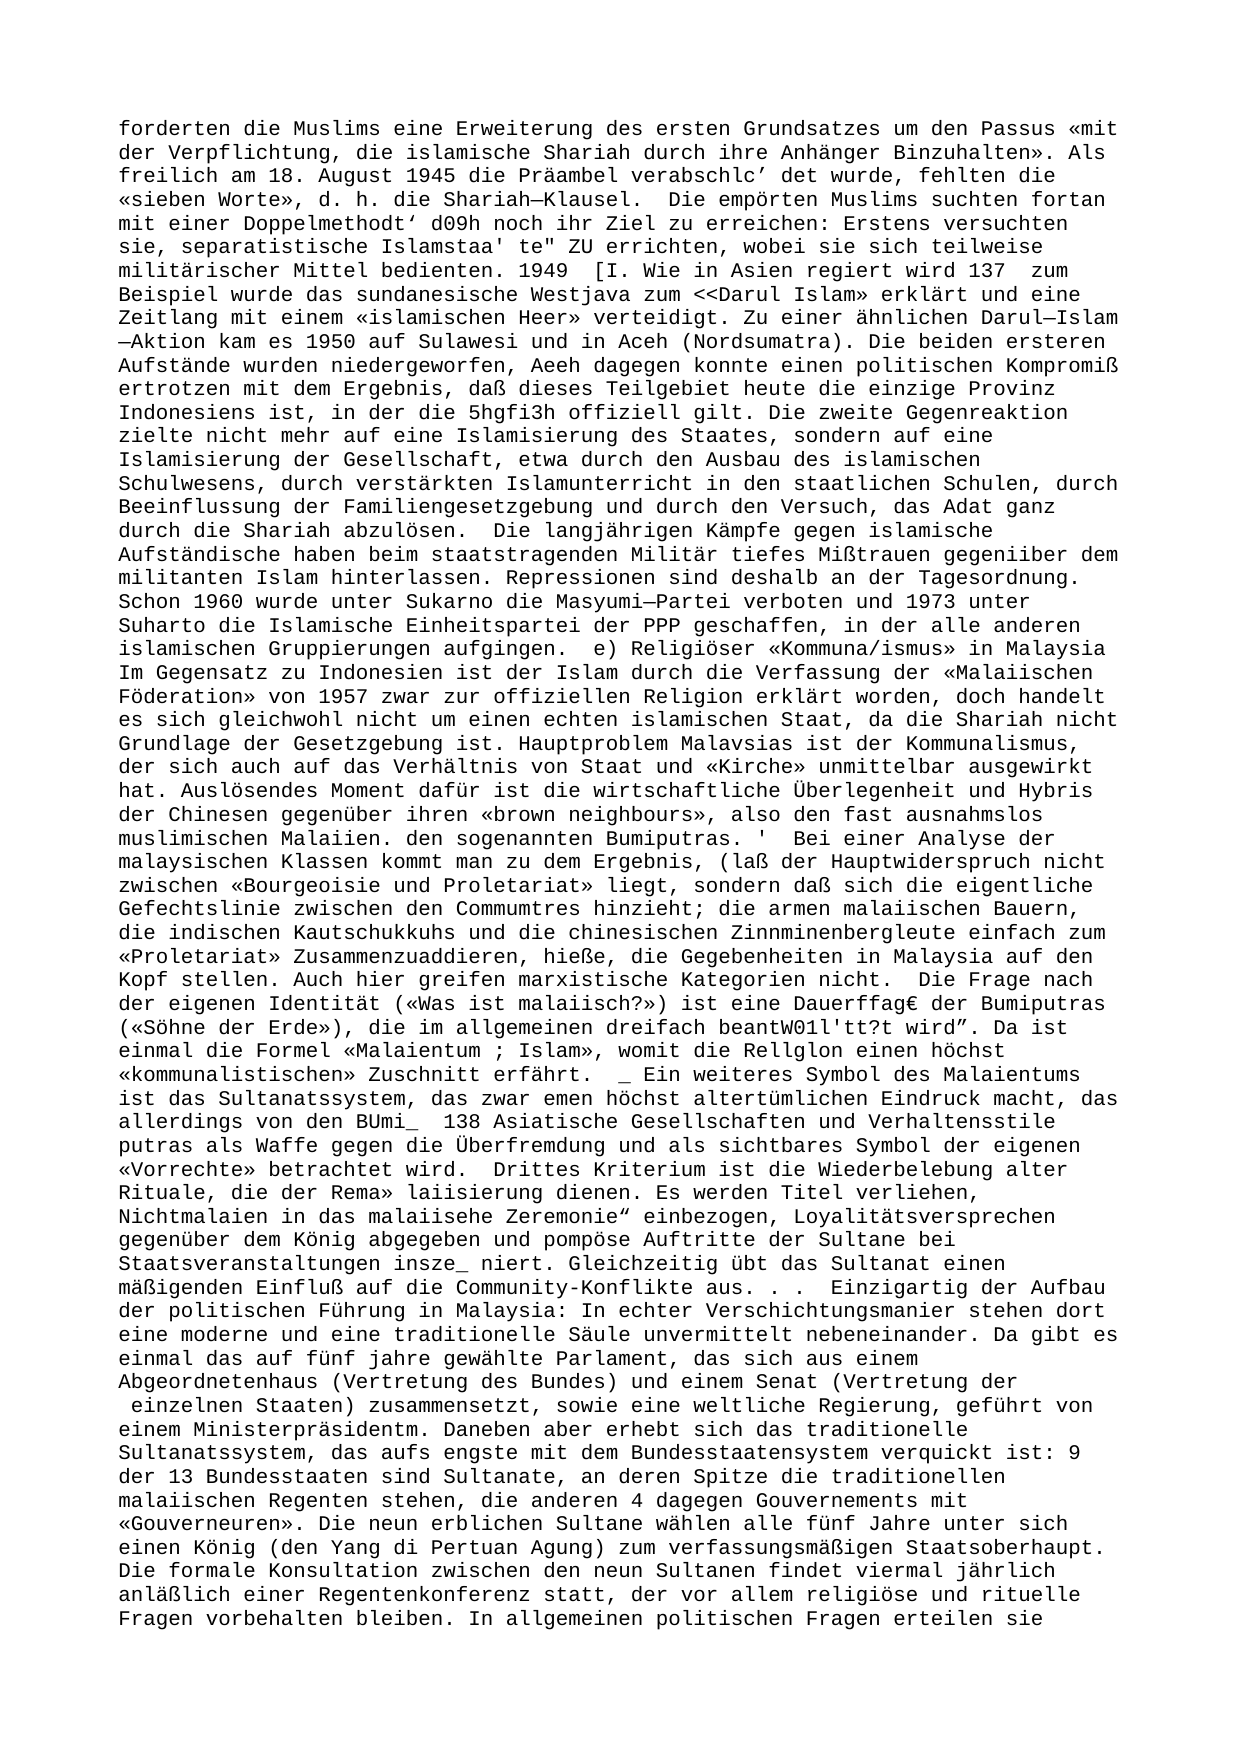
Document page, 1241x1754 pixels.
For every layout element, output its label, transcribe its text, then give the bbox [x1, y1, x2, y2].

text forderten die Muslims eine Erweiterung des ersten Grundsatzes um den Passus «mit der Verpflichtung, die islamische Shariah durch ihre Anhänger Binzuhalten». Als freilich am 18. August 1945 die Präambel verabschlc’ det wurde, fehlten die «sieben Worte», d. h. die Shariah—Klausel. Die empörten Muslims suchten fortan mit einer Doppelmethodt‘ d09h noch ihr Ziel zu erreichen: Erstens versuchten sie, separatistische Islamstaa' te" ZU errichten, wobei sie sich teilweise militärischer Mittel bedienten. 1949 [I. Wie in Asien regiert wird 137 zum Beispiel wurde das sundanesische Westjava zum <<Darul Islam» erklärt und eine Zeitlang mit einem «islamischen Heer» verteidigt. Zu einer ähnlichen Darul—Islam—Aktion kam es 1950 auf Sulawesi und in Aceh (Nordsumatra). Die beiden ersteren Aufstände wurden niedergeworfen, Aeeh dagegen konnte einen politischen Kompromiß ertrotzen mit dem Ergebnis, daß dieses Teilgebiet heute die einzige Provinz Indonesiens ist, in der die 5hgfi3h offiziell gilt. Die zweite Gegenreaktion zielte nicht mehr auf eine Islamisierung des Staates, sondern auf eine Islamisierung der Gesellschaft, etwa durch den Ausbau des islamischen Schulwesens, durch verstärkten Islamunterricht in den staatlichen Schulen, durch Beeinflussung der Familiengesetzgebung und durch den Versuch, das Adat ganz durch die Shariah abzulösen. Die langjährigen Kämpfe gegen islamische Aufständische haben beim staatstragenden Militär tiefes Mißtrauen gegeniiber dem militanten Islam hinterlassen. Repressionen sind deshalb an der Tagesordnung. Schon 1960 wurde unter Sukarno die Masyumi—Partei verboten und 1973 unter Suharto die Islamische Einheitspartei der PPP geschaffen, in der alle anderen islamischen Gruppierungen aufgingen. e) Religiöser «Kommuna/ismus» in Malaysia Im Gegensatz zu Indonesien ist der Islam durch die Verfassung der «Malaiischen Föderation» von 1957 zwar zur offiziellen Religion erklärt worden, doch handelt es sich gleichwohl nicht um einen echten islamischen Staat, da die Shariah nicht Grundlage der Gesetzgebung ist. Hauptproblem Malavsias ist der Kommunalismus, der sich auch auf das Verhältnis von Staat und «Kirche» unmittelbar ausgewirkt hat. Auslösendes Moment dafür ist die wirtschaftliche Überlegenheit und Hybris der Chinesen gegenüber ihren «brown neighbours», also den fast ausnahmslos muslimischen Malaiien. den sogenannten Bumiputras. ' Bei einer Analyse der malaysischen Klassen kommt man zu dem Ergebnis, (laß der Hauptwiderspruch nicht zwischen «Bourgeoisie und Proletariat» liegt, sondern daß sich die eigentliche Gefechtslinie zwischen den Commumtres hinzieht; die armen malaiischen Bauern, die indischen Kautschukkuhs und die chinesischen Zinnminenbergleute einfach zum «Proletariat» Zusammenzuaddieren, hieße, die Gegebenheiten in Malaysia auf den Kopf stellen. Auch hier greifen marxistische Kategorien nicht. Die Frage nach der eigenen Identität («Was ist malaiisch?») ist eine Dauerffag€ der Bumiputras («Söhne der Erde»), die im allgemeinen dreifach beantW01l'tt?t wird”. Da ist einmal die Formel «Malaientum ; Islam», womit die Rellglon einen höchst «kommunalistischen» Zuschnitt erfährt. _ Ein weiteres Symbol des Malaientums ist das Sultanatssystem, das zwar emen höchst altertümlichen Eindruck macht, das allerdings von den BUmi_ 138 Asiatische Gesellschaften und Verhaltensstile putras als Waffe gegen die Überfremdung und als sichtbares Symbol der eigenen «Vorrechte» betrachtet wird. Drittes Kriterium ist die Wiederbelebung alter Rituale, die der Rema» laiisierung dienen. Es werden Titel verliehen, Nichtmalaien in das malaiisehe Zeremonie“ einbezogen, Loyalitätsversprechen gegenüber dem König abgegeben und pompöse Auftritte der Sultane bei Staatsveranstaltungen insze_ niert. Gleichzeitig übt das Sultanat einen mäßigenden Einfluß auf die Community-Konflikte aus. . . Einzigartig der Aufbau der politischen Führung in Malaysia: In echter Verschichtungsmanier stehen dort eine moderne und eine traditionelle Säule unvermittelt nebeneinander. Da gibt es einmal das auf fünf jahre gewählte Parlament, das sich aus einem Abgeordnetenhaus (Vertretung des Bundes) und einem Senat (Vertretung der [118, 118, 1122, 1395]
text einzelnen Staaten) zusammensetzt, sowie eine weltliche Regierung, geführt von einem Ministerpräsidentm. Daneben aber erhebt sich das traditionelle Sultanatssystem, das aufs engste mit dem Bundesstaatensystem verquickt ist: 9 der 13 Bundesstaaten sind Sultanate, an deren Spitze die traditionellen malaiischen Regenten stehen, die anderen 4 dagegen Gouvernements mit «Gouverneuren». Die neun erblichen Sultane wählen alle fünf Jahre unter sich einen König (den Yang di Pertuan Agung) zum verfassungsmäßigen Staatsoberhaupt. Die formale Konsultation zwischen den neun Sultanen findet viermal jährlich anläßlich einer Regentenkonferenz statt, der vor allem religiöse und rituelle Fragen vorbehalten bleiben. In allgemeinen politischen Fragen erteilen sie [118, 1395, 1122, 1631]
